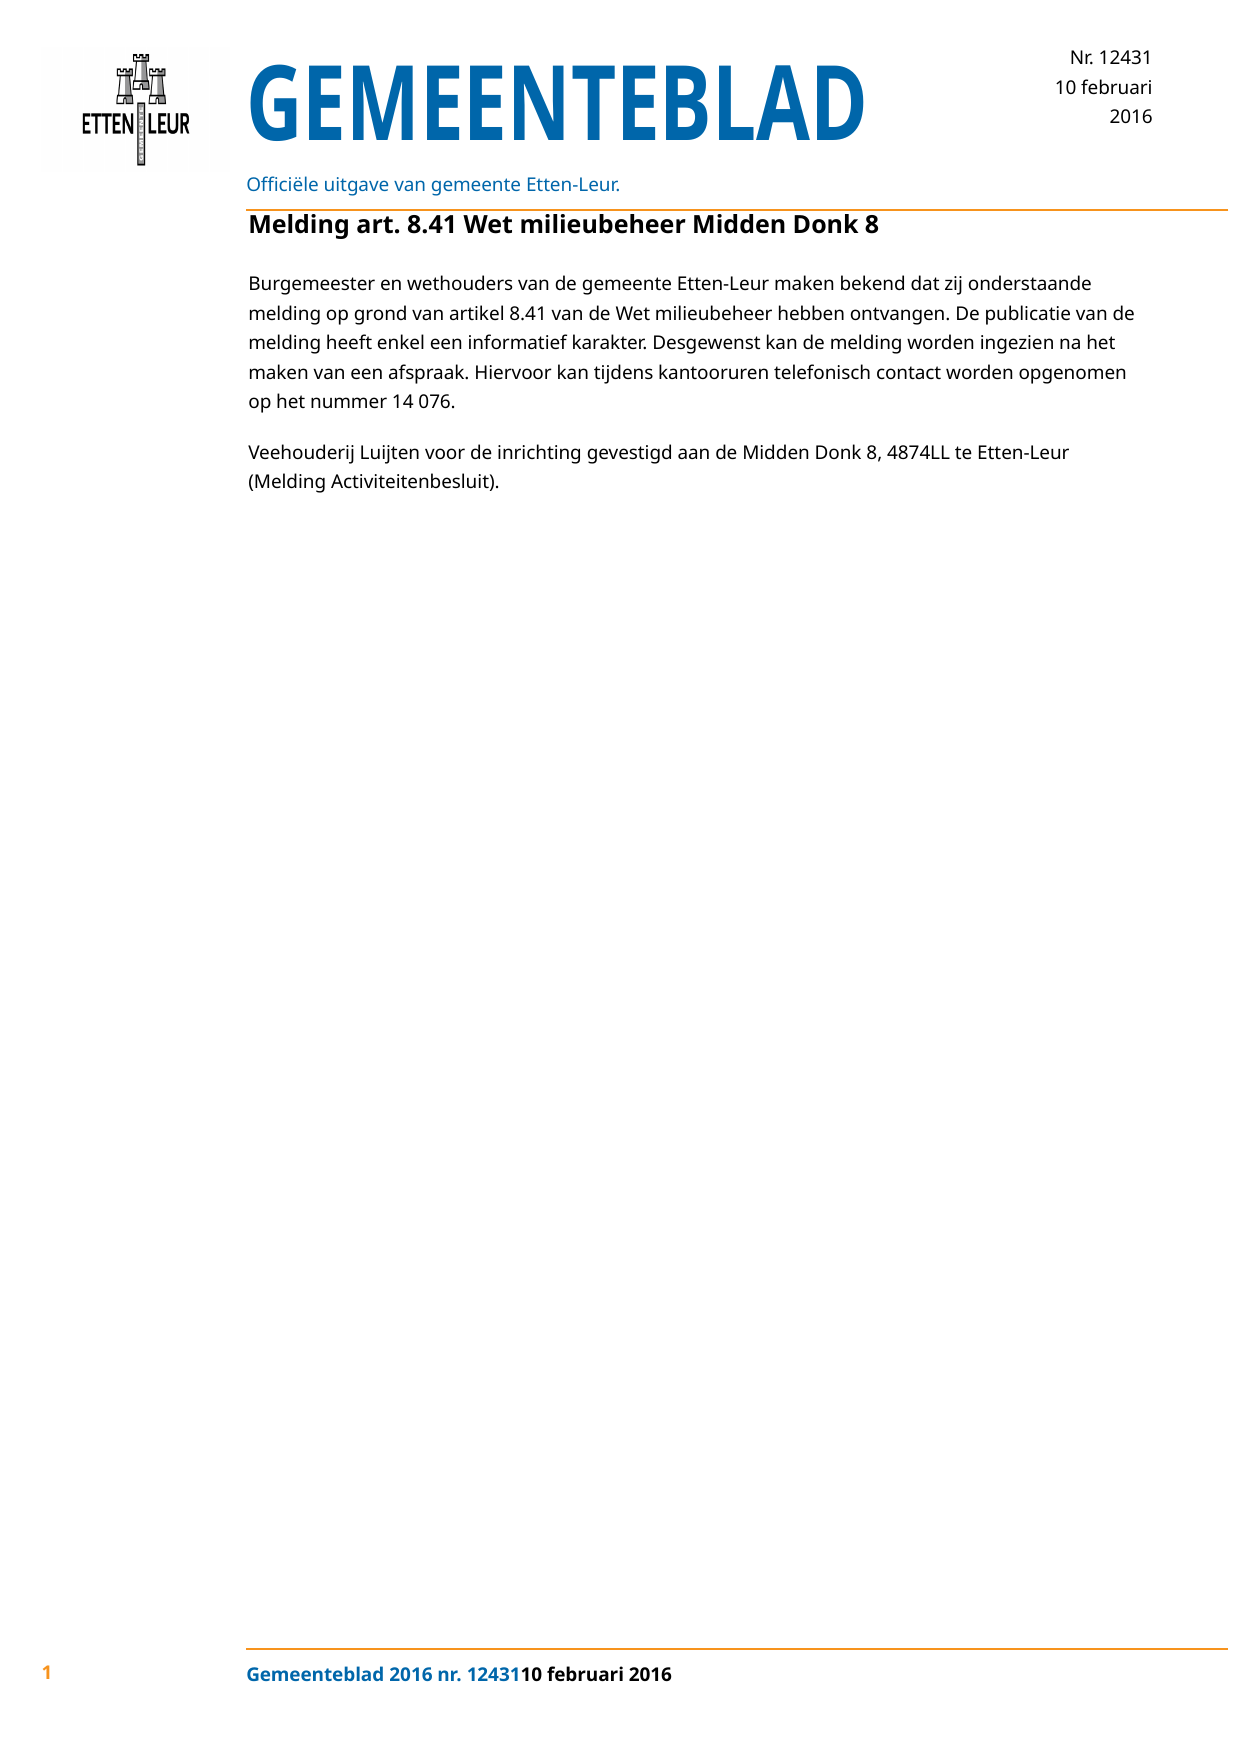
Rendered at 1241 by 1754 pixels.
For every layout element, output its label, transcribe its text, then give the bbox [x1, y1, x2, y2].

text Burgemeester en wethouders van de gemeente Etten-Leur maken bekend dat zij onderstaande melding op grond van artikel 8.41 van de Wet milieubeheer hebben ontvangen. De publicatie van de melding heeft enkel een informatief karakter. Desgewenst kan de melding worden ingezien na het maken van een afspraak. Hiervoor kan tijdens kantooruren telefonisch contact worden opgenomen op het nummer 14 076. [248, 270, 1152, 414]
text Melding art. 8.41 Wet milieubeheer Midden Donk 8 [248, 211, 1152, 241]
picture [41, 47, 231, 172]
text Veehouderij Luijten voor de inrichting gevestigd aan de Midden Donk 8, 4874LL te Etten-Leur (Melding Activiteitenbesluit). [248, 439, 1152, 494]
